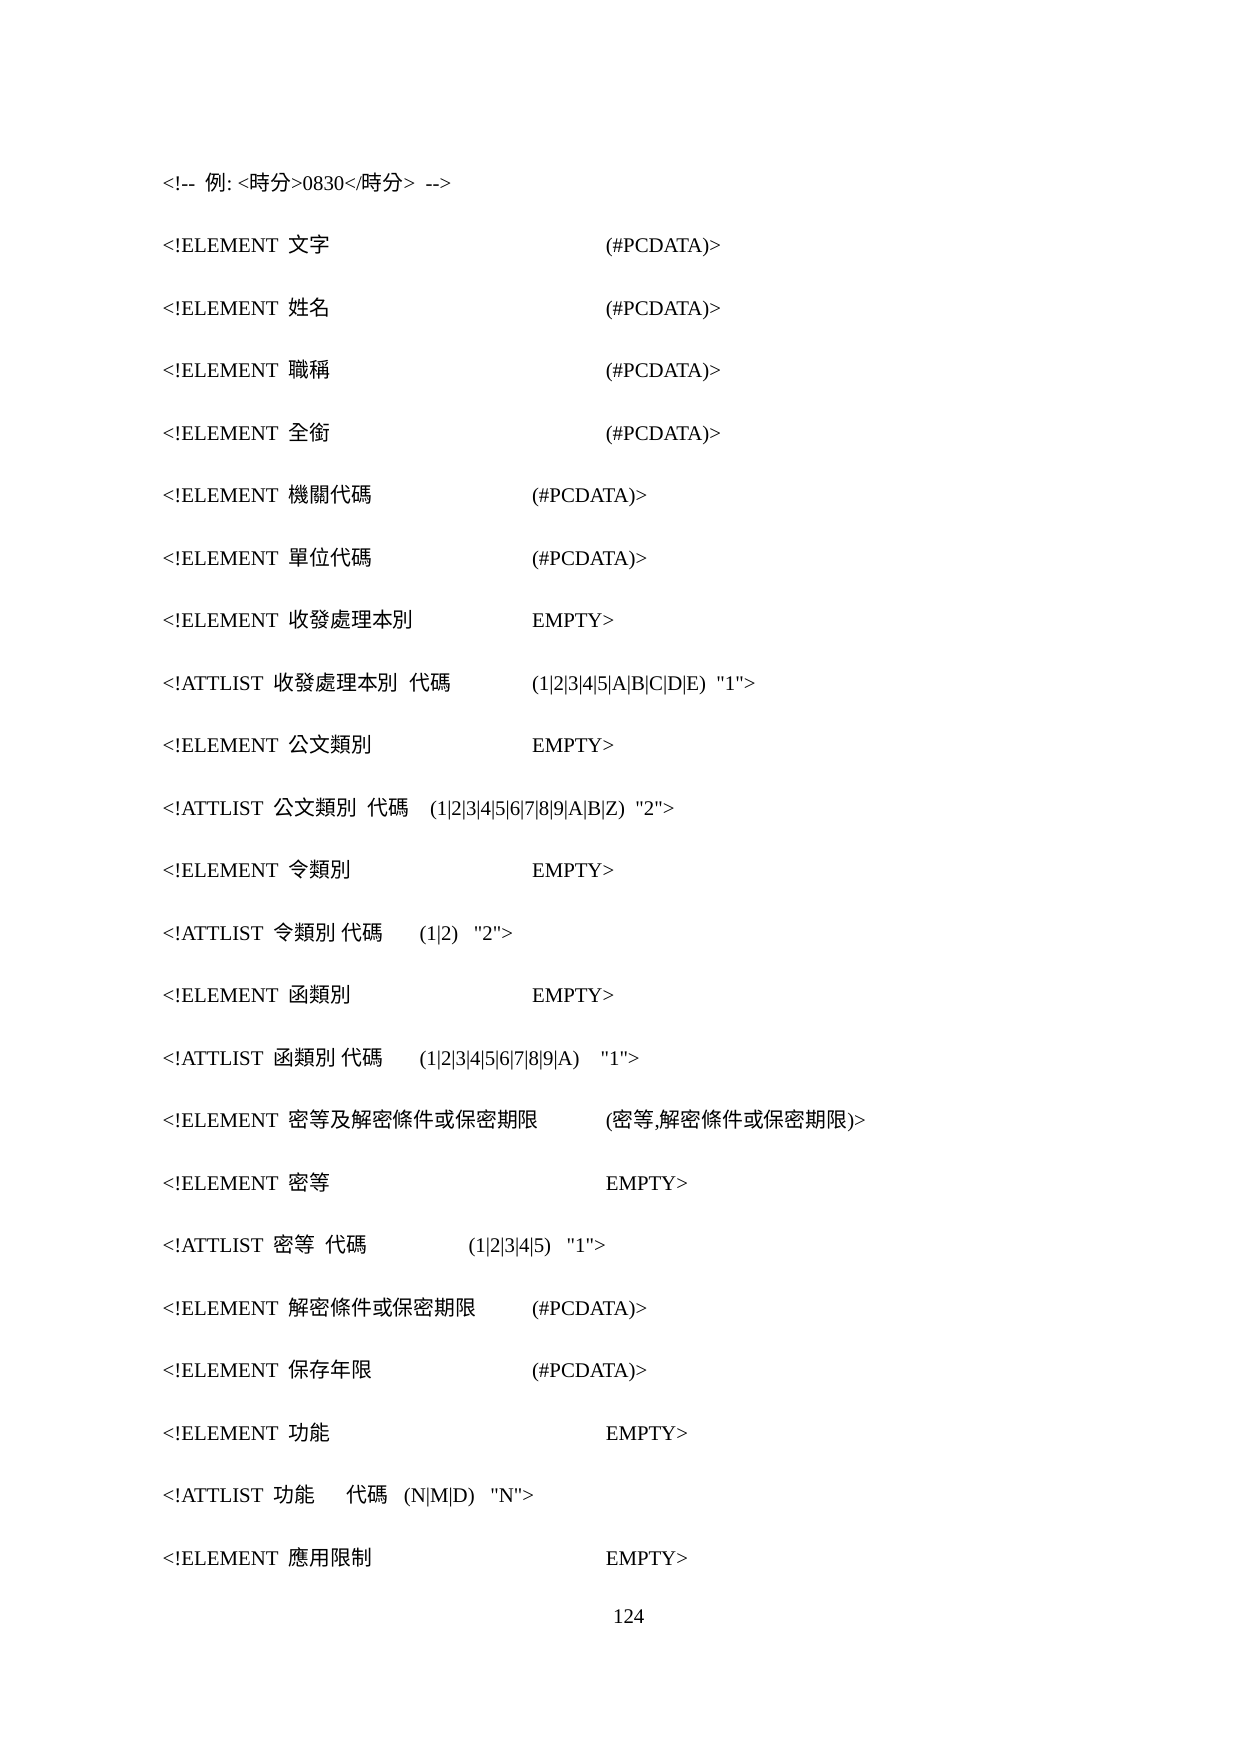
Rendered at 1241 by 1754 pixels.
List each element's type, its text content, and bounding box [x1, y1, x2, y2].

text <!ELEMENT 應用限制 EMPTY> [162, 1514, 1094, 1577]
text <!ATTLIST 令類別 代碼 (1|2) "2"> [162, 889, 1094, 952]
text <!ELEMENT 解密條件或保密期限 (#PCDATA)> [162, 1264, 1094, 1327]
text <!ATTLIST 密等 代碼 (1|2|3|4|5) "1"> [162, 1202, 1094, 1264]
text <!ELEMENT 函類別 EMPTY> [162, 952, 1094, 1014]
text <!ELEMENT 全銜 (#PCDATA)> [162, 389, 1094, 452]
text <!ELEMENT 職稱 (#PCDATA)> [162, 327, 1094, 389]
text <!ATTLIST 功能 代碼 (N|M|D) "N"> [162, 1452, 1094, 1514]
text <!ELEMENT 姓名 (#PCDATA)> [162, 264, 1094, 327]
text <!ELEMENT 功能 EMPTY> [162, 1389, 1094, 1452]
text <!ELEMENT 密等 EMPTY> [162, 1139, 1094, 1202]
text <!ELEMENT 令類別 EMPTY> [162, 827, 1094, 889]
text <!ATTLIST 公文類別 代碼 (1|2|3|4|5|6|7|8|9|A|B|Z) "2"> [162, 764, 1094, 827]
text <!ELEMENT 文字 (#PCDATA)> [162, 202, 1094, 264]
text <!ELEMENT 密等及解密條件或保密期限 (密等,解密條件或保密期限)> [162, 1077, 1094, 1139]
text <!ELEMENT 單位代碼 (#PCDATA)> [162, 514, 1094, 577]
text <!-- 例: <時分>0830</時分> --> [162, 139, 1094, 202]
text <!ELEMENT 保存年限 (#PCDATA)> [162, 1327, 1094, 1389]
text <!ATTLIST 函類別 代碼 (1|2|3|4|5|6|7|8|9|A) "1"> [162, 1014, 1094, 1077]
text <!ELEMENT 收發處理本別 EMPTY> [162, 577, 1094, 639]
text <!ELEMENT 機關代碼 (#PCDATA)> [162, 452, 1094, 514]
text <!ELEMENT 公文類別 EMPTY> [162, 702, 1094, 764]
text <!ATTLIST 收發處理本別 代碼 (1|2|3|4|5|A|B|C|D|E) "1"> [162, 639, 1094, 702]
